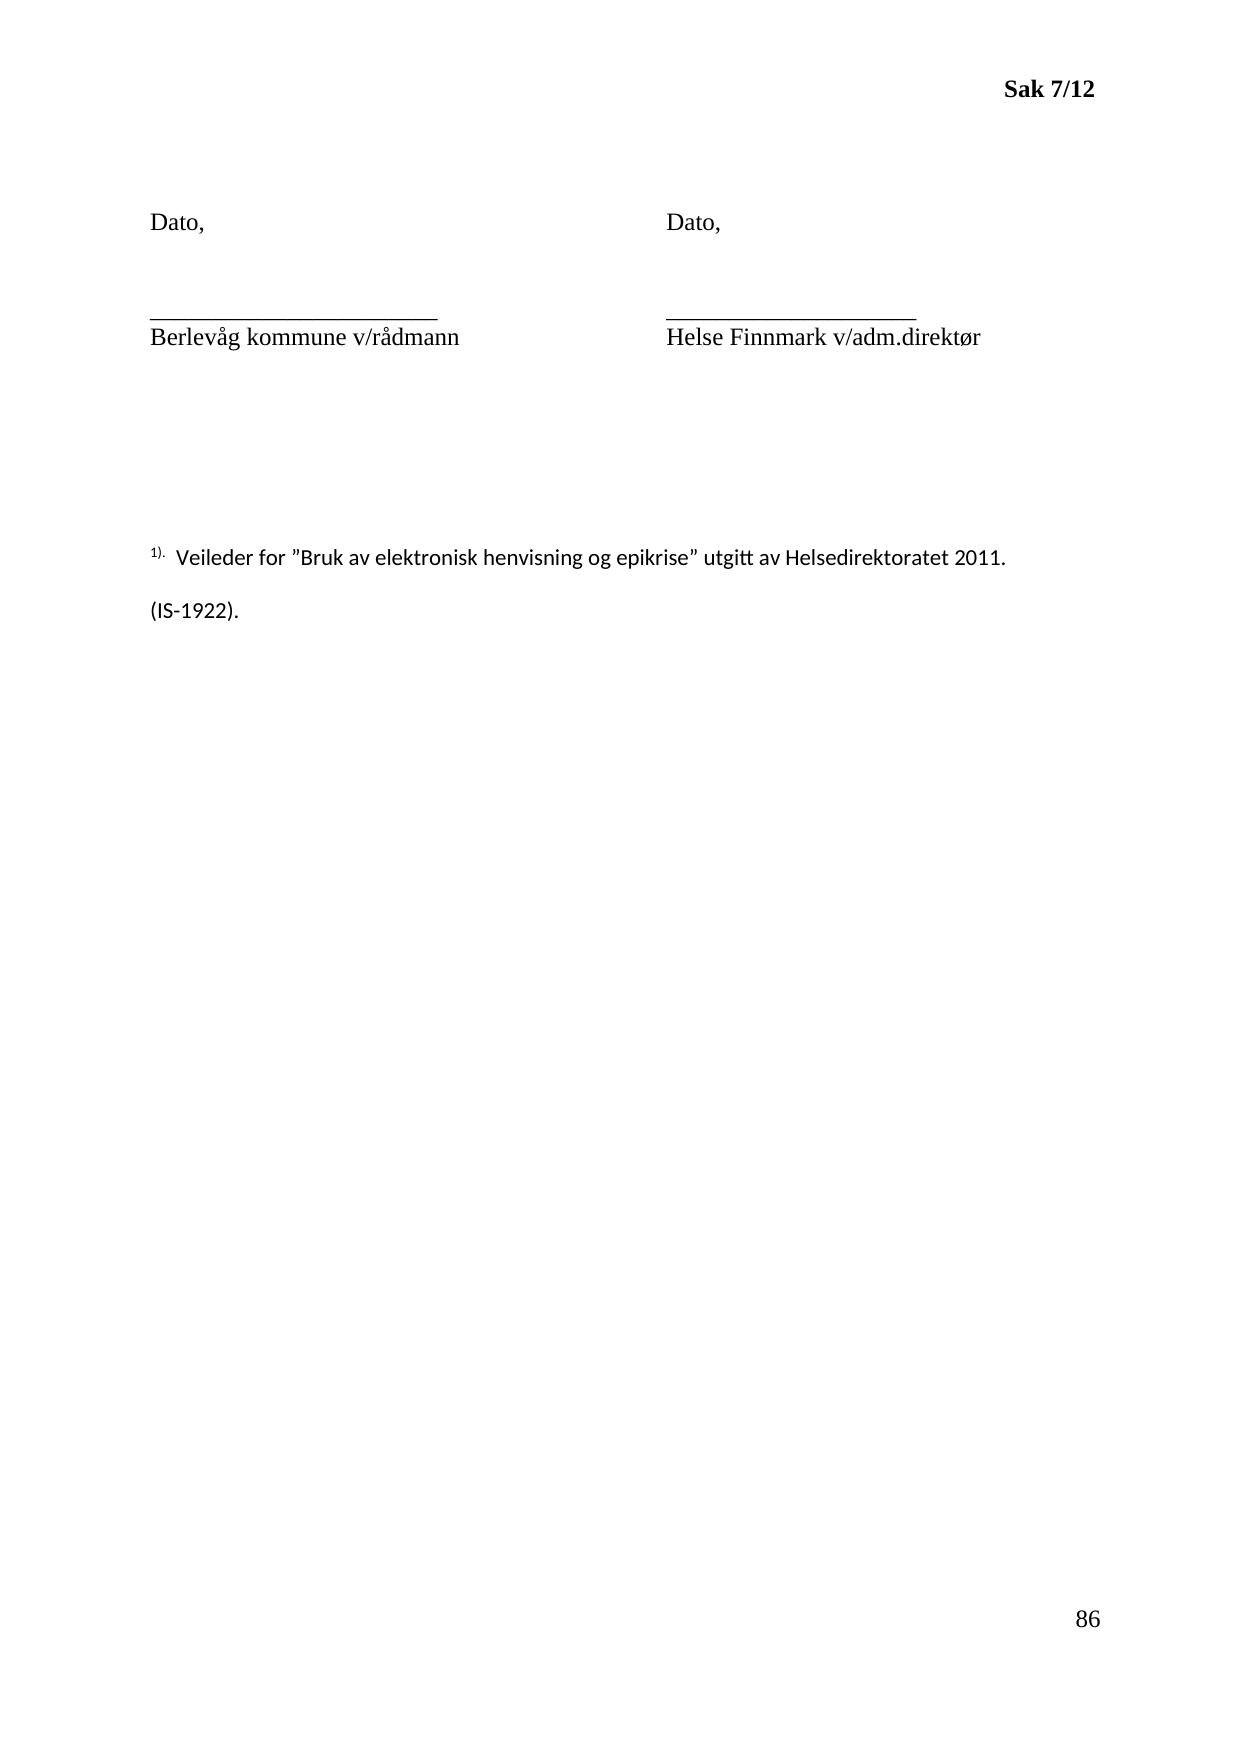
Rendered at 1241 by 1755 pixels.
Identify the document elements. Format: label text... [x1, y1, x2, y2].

list (IS-1922). [150, 597, 1100, 624]
list 1). Veileder for ”Bruk av elektronisk henvisning og epikrise” utgitt av Helsedirektoratet 2011. [150, 543, 1100, 572]
text Berlevåg kommune v/rådmann Helse Finnmark v/adm.direktør [150, 322, 1100, 351]
text Dato, Dato, [150, 207, 1100, 236]
text _______________________ ____________________ [150, 294, 1100, 322]
